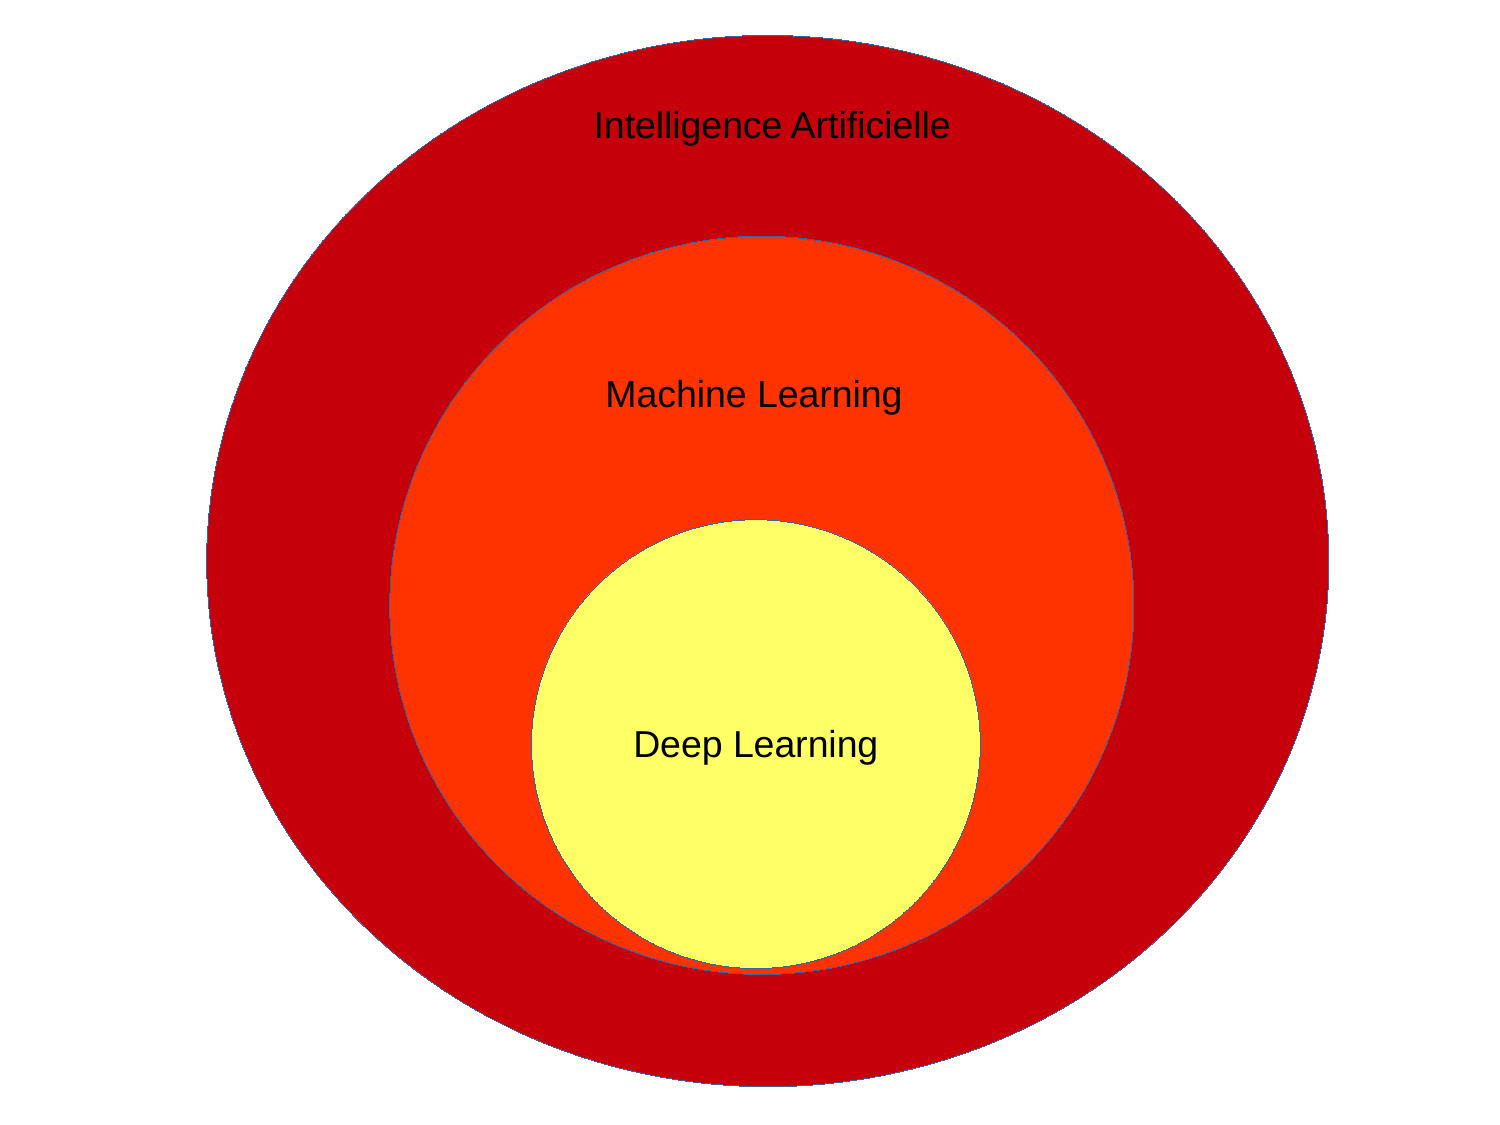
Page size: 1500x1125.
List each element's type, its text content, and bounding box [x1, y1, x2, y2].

text_box Deep Learning [531, 519, 981, 969]
text_box [206, 35, 1329, 1087]
text_box Intelligence Artificielle [578, 96, 966, 154]
text_box Machine Learning [590, 366, 970, 423]
